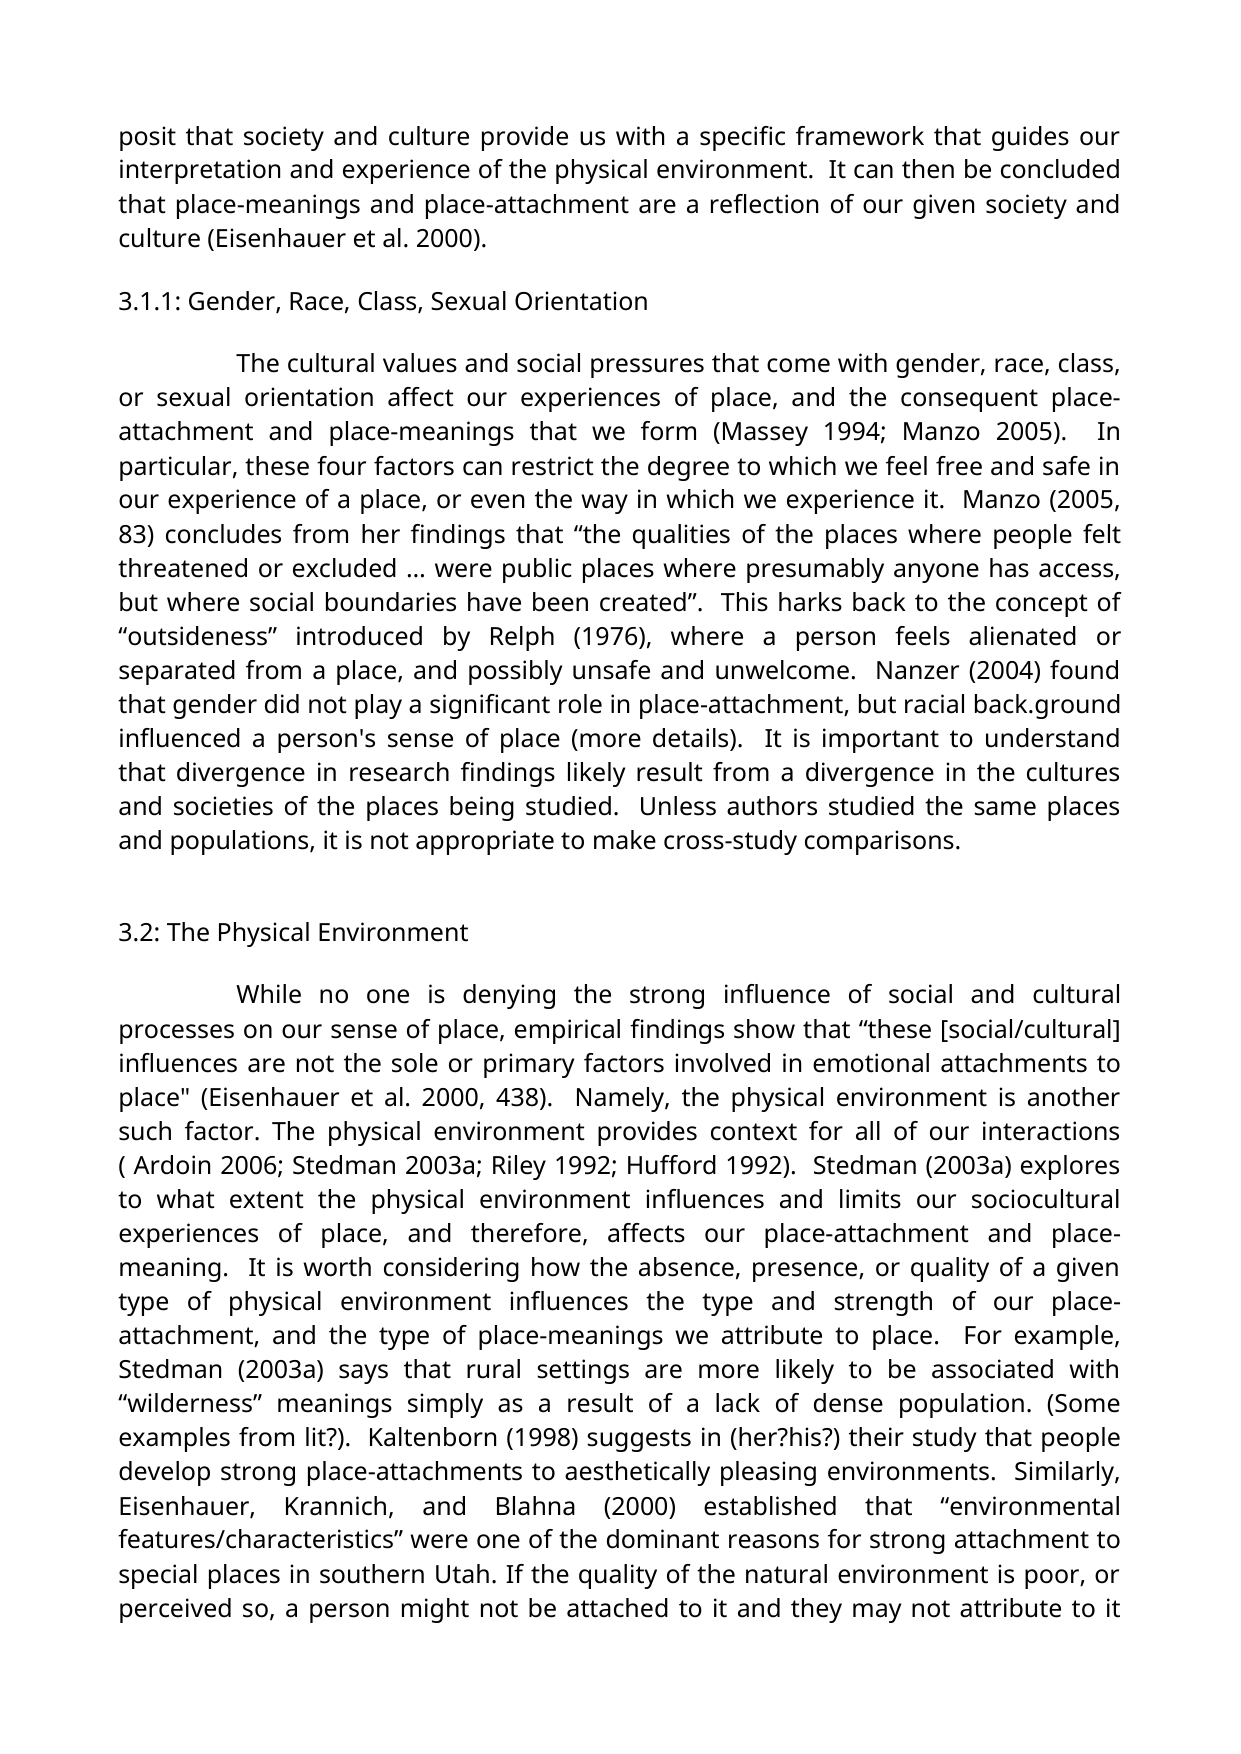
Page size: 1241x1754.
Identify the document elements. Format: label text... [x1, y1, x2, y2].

text 3.1.1: Gender, Race, Class, Sexual Orientation [118, 283, 1122, 317]
text The cultural values and social pressures that come with gender, race, class, or sexual orientation affect our experiences of place, and the consequent place-attachment and place-meanings that we form (Massey 1994; Manzo 2005). In particular, these four factors can restrict the degree to which we feel free and safe in our experience of a place, or even the way in which we experience it. Manzo (2005, 83) concludes from her findings that “the qualities of the places where people felt threatened or excluded … were public places where presumably anyone has access, but where social boundaries have been created”. This harks back to the concept of “outsideness” introduced by Relph (1976), where a person feels alienated or separated from a place, and possibly unsafe and unwelcome. Nanzer (2004) found that gender did not play a significant role in place-attachment, but racial back.ground influenced a person's sense of place (more details). It is important to understand that divergence in research findings likely result from a divergence in the cultures and societies of the places being studied. Unless authors studied the same places and populations, it is not appropriate to make cross-study comparisons. [118, 346, 1122, 857]
text 3.2: The Physical Environment [118, 914, 1122, 948]
text posit that society and culture provide us with a specific framework that guides our interpretation and experience of the physical environment. It can then be concluded that place-meanings and place-attachment are a reflection of our given society and culture (Eisenhauer et al. 2000). [118, 118, 1122, 254]
text While no one is denying the strong influence of social and cultural processes on our sense of place, empirical findings show that “these [social/cultural] influences are not the sole or primary factors involved in emotional attachments to place" (Eisenhauer et al. 2000, 438). Namely, the physical environment is another such factor. The physical environment provides context for all of our interactions ( Ardoin 2006; Stedman 2003a; Riley 1992; Hufford 1992). Stedman (2003a) explores to what extent the physical environment influences and limits our sociocultural experiences of place, and therefore, affects our place-attachment and place-meaning. It is worth considering how the absence, presence, or quality of a given type of physical environment influences the type and strength of our place-attachment, and the type of place-meanings we attribute to place. For example, Stedman (2003a) says that rural settings are more likely to be associated with “wilderness” meanings simply as a result of a lack of dense population. (Some examples from lit?). Kaltenborn (1998) suggests in (her?his?) their study that people develop strong place-attachments to aesthetically pleasing environments. Similarly, Eisenhauer, Krannich, and Blahna (2000) established that “environmental features/characteristics” were one of the dominant reasons for strong attachment to special places in southern Utah. If the quality of the natural environment is poor, or perceived so, a person might not be attached to it and they may not attribute to it [118, 977, 1122, 1624]
